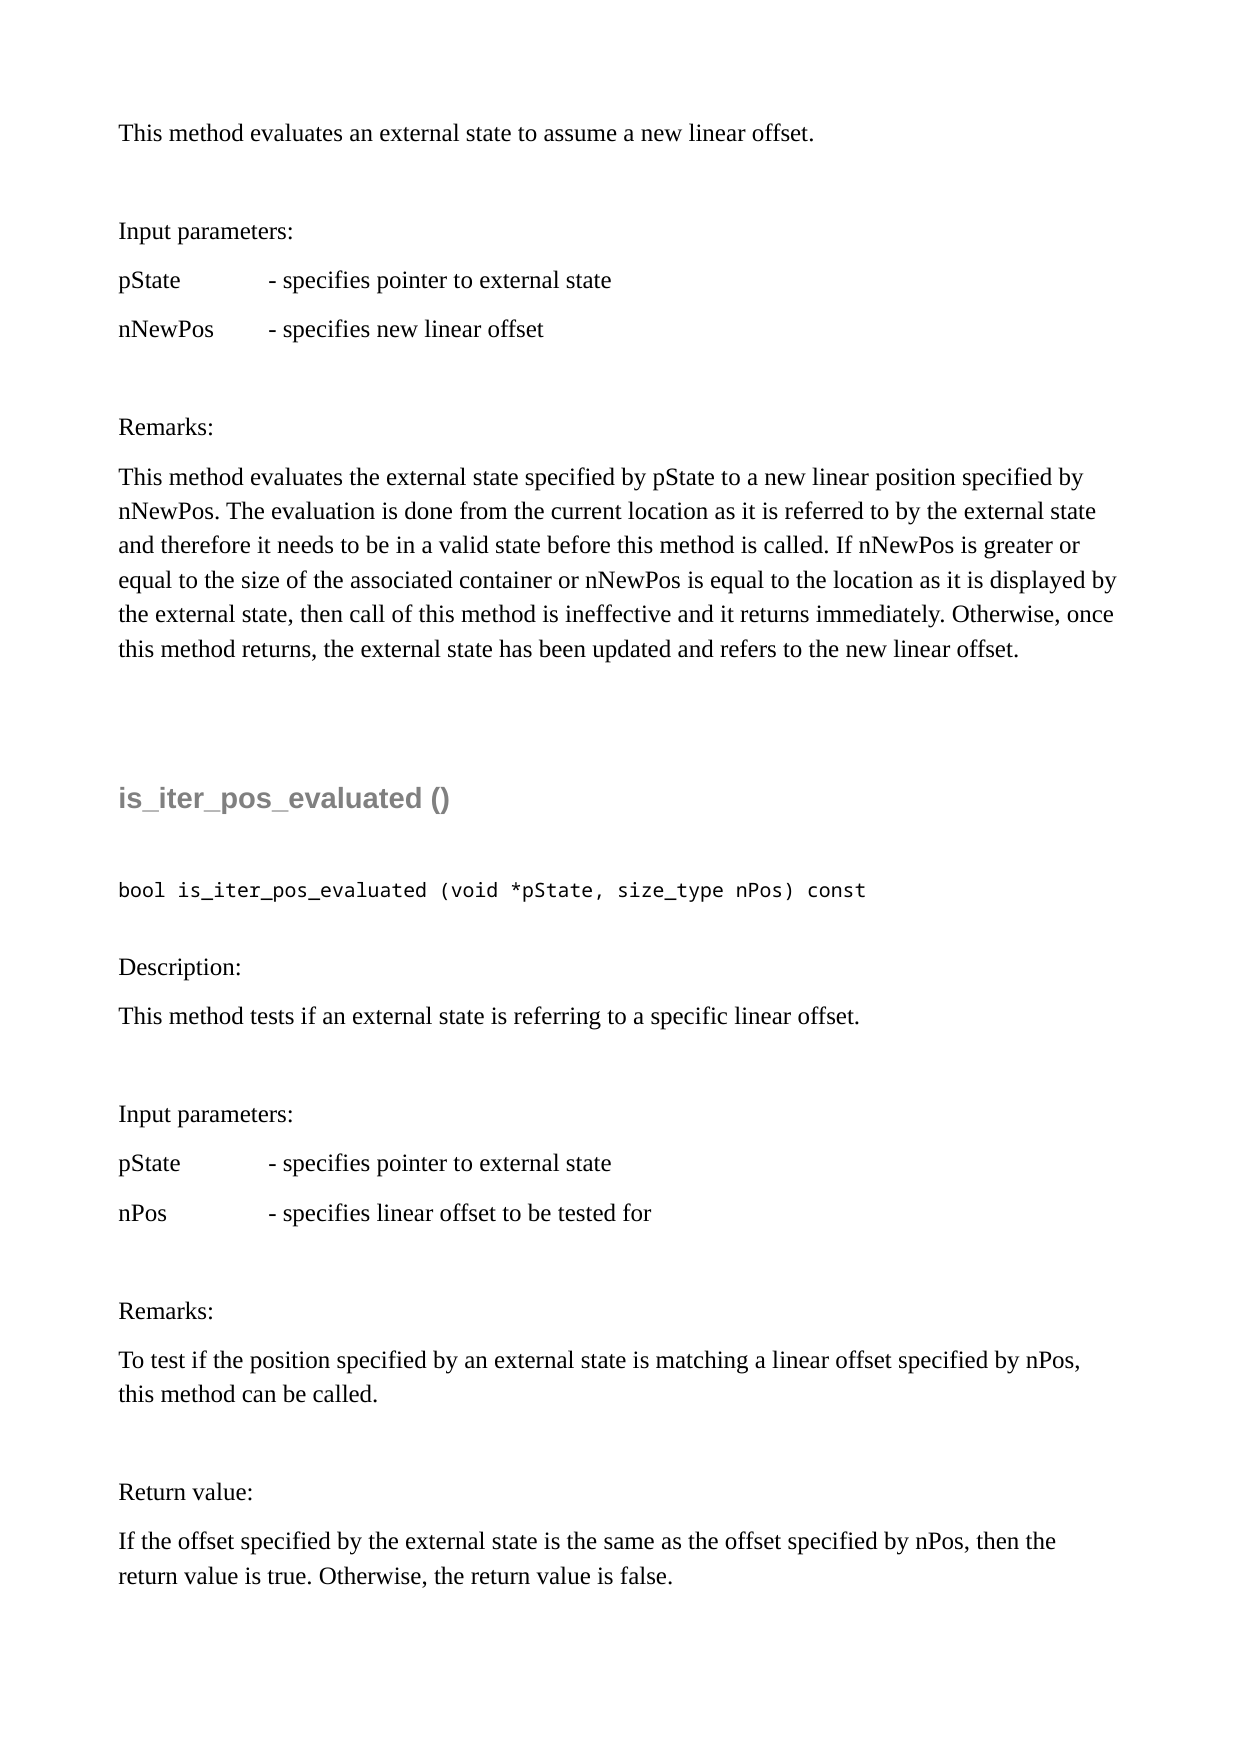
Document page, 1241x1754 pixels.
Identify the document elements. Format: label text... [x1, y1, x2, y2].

text To test if the position specified by an external state is matching a linear offset specified by nPos, this method can be called. [118, 1345, 1122, 1408]
text nPos - specifies linear offset to be tested for [118, 1198, 1122, 1226]
subtitle is_iter_pos_evaluated () [118, 781, 1122, 815]
text Return value: [118, 1477, 1122, 1506]
text Input parameters: [118, 216, 1122, 245]
text This method tests if an external state is referring to a specific linear offset. [118, 1001, 1122, 1030]
text If the offset specified by the external state is the same as the offset specified by nPos, then the return value is true. Otherwise, the return value is false. [118, 1526, 1122, 1590]
text Remarks: [118, 412, 1122, 441]
text pState - specifies pointer to external state [118, 265, 1122, 294]
text This method evaluates an external state to assume a new linear offset. [118, 118, 1122, 147]
text bool is_iter_pos_evaluated (void *pState, size_type nPos) const [118, 876, 1122, 903]
text Remarks: [118, 1296, 1122, 1324]
text Description: [118, 952, 1122, 981]
text pState - specifies pointer to external state [118, 1148, 1122, 1177]
text Input parameters: [118, 1099, 1122, 1128]
text This method evaluates the external state specified by pState to a new linear position specified by nNewPos. The evaluation is done from the current location as it is referred to by the external state and therefore it needs to be in a valid state before this method is called. If nNewPos is greater or equal to the size of the associated container or nNewPos is equal to the location as it is displayed by the external state, then call of this method is ineffective and it returns immediately. Otherwise, once this method returns, the external state has been updated and refers to the new linear offset. [118, 462, 1122, 663]
text nNewPos - specifies new linear offset [118, 314, 1122, 343]
